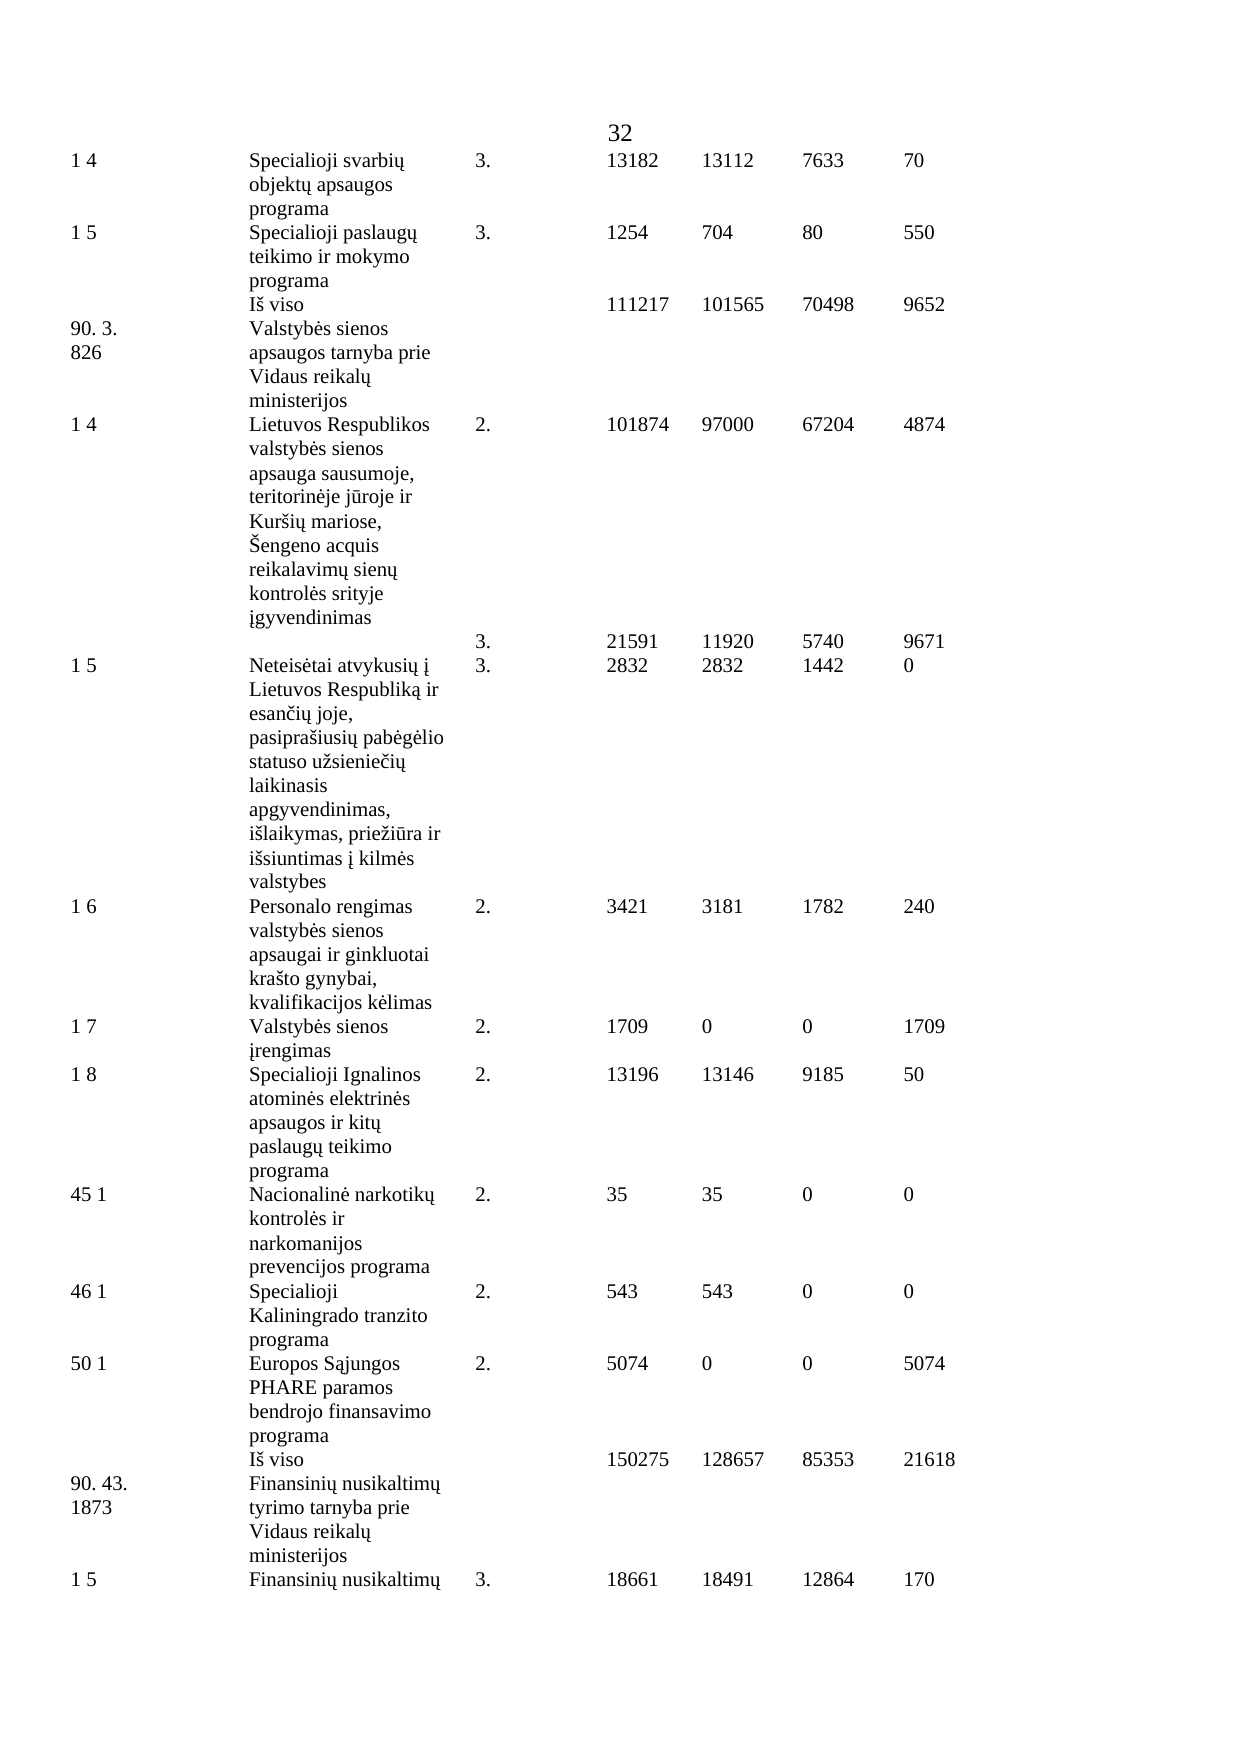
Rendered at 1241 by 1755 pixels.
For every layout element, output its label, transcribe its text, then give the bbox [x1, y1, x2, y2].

table_cell [1058, 412, 1064, 629]
table_cell 240 [892, 894, 1057, 1014]
table_cell [464, 1471, 595, 1495]
table_cell 170 [892, 1567, 1057, 1591]
table_cell 18661 [595, 1567, 690, 1591]
table_cell 150275 [595, 1447, 690, 1471]
table_cell 5074 [892, 1351, 1057, 1447]
table_cell 3. [464, 1567, 595, 1591]
table_cell [238, 629, 464, 653]
table_cell Finansinių nusikaltimų [238, 1471, 464, 1495]
table_cell 2. [464, 1062, 595, 1182]
table_cell 111217 [595, 292, 690, 316]
table_cell [1058, 1471, 1064, 1495]
table_cell 1709 [892, 1014, 1057, 1062]
table_cell [892, 1495, 1057, 1567]
table_cell [464, 316, 595, 340]
table_cell Specialioji Kaliningrado tranzito programa [238, 1279, 464, 1351]
table_cell [464, 1447, 595, 1471]
table_cell 0 [892, 653, 1057, 893]
table_cell 3. [464, 629, 595, 653]
table_cell [1058, 1014, 1064, 1062]
table_cell 67204 [791, 412, 892, 629]
table_cell 3. [464, 148, 595, 220]
table_cell 18491 [690, 1567, 791, 1591]
table_cell Specialioji svarbių objektų apsaugos programa [238, 148, 464, 220]
table_cell Europos Sąjungos PHARE paramos bendrojo finansavimo programa [238, 1351, 464, 1447]
table_cell Nacionalinė narkotikų kontrolės ir narkomanijos prevencijos programa [238, 1182, 464, 1278]
table_cell [595, 1471, 690, 1495]
table_cell Iš viso [238, 1447, 464, 1471]
table_cell [1058, 1447, 1064, 1471]
table_cell 1 5 [59, 1567, 238, 1591]
table_cell [1058, 1351, 1064, 1447]
table_cell 3. [464, 220, 595, 292]
table_cell 543 [690, 1279, 791, 1351]
table_cell 97000 [690, 412, 791, 629]
table_cell [1058, 1182, 1064, 1278]
table_cell Specialioji paslaugų teikimo ir mokymo programa [238, 220, 464, 292]
table_cell 1 8 [59, 1062, 238, 1182]
table_cell [1058, 1567, 1064, 1591]
table_cell 101874 [595, 412, 690, 629]
table_cell 70498 [791, 292, 892, 316]
table_cell 1 5 [59, 653, 238, 893]
table_cell 9671 [892, 629, 1057, 653]
table_cell 5074 [595, 1351, 690, 1447]
table_cell [464, 1495, 595, 1567]
table_cell tyrimo tarnyba prie Vidaus reikalų ministerijos [238, 1495, 464, 1567]
table_cell 46 1 [59, 1279, 238, 1351]
table_cell 50 [892, 1062, 1057, 1182]
table_cell 128657 [690, 1447, 791, 1471]
table_cell [59, 292, 238, 316]
table_cell 2. [464, 412, 595, 629]
table_cell 3181 [690, 894, 791, 1014]
table_cell 1254 [595, 220, 690, 292]
table_cell 2. [464, 1182, 595, 1278]
table_cell Neteisėtai atvykusių į Lietuvos Respubliką ir esančių joje, pasiprašiusių pabėgėlio statuso užsieniečių laikinasis apgyvendinimas, išlaikymas, priežiūra ir išsiuntimas į kilmės valstybes [238, 653, 464, 893]
table_cell 11920 [690, 629, 791, 653]
table_cell [1058, 148, 1064, 220]
table_cell 12864 [791, 1567, 892, 1591]
table_cell 0 [791, 1014, 892, 1062]
table_cell 1 6 [59, 894, 238, 1014]
table_cell 90. 3. [59, 316, 238, 340]
table_cell [464, 340, 595, 412]
table_cell 9185 [791, 1062, 892, 1182]
table_cell Finansinių nusikaltimų [238, 1567, 464, 1591]
table_cell [892, 340, 1057, 412]
table_cell 704 [690, 220, 791, 292]
table_cell apsaugos tarnyba prie Vidaus reikalų ministerijos [238, 340, 464, 412]
table_cell 1782 [791, 894, 892, 1014]
table_cell Lietuvos Respublikos valstybės sienos apsauga sausumoje, teritorinėje jūroje ir Kuršių mariose, Šengeno acquis reikalavimų sienų kontrolės srityje įgyvendinimas [238, 412, 464, 629]
table_cell 1873 [59, 1495, 238, 1567]
table_cell 4874 [892, 412, 1057, 629]
table_cell [1058, 1279, 1064, 1351]
table_cell 70 [892, 148, 1057, 220]
table_cell [791, 1471, 892, 1495]
table_cell 13112 [690, 148, 791, 220]
table_cell [59, 1447, 238, 1471]
table_cell 0 [892, 1279, 1057, 1351]
table_cell [791, 316, 892, 340]
table_cell [595, 340, 690, 412]
table_cell 13182 [595, 148, 690, 220]
table_cell 3. [464, 653, 595, 893]
table_cell 1709 [595, 1014, 690, 1062]
table_cell Personalo rengimas valstybės sienos apsaugai ir ginkluotai krašto gynybai, kvalifikacijos kėlimas [238, 894, 464, 1014]
table_cell 85353 [791, 1447, 892, 1471]
table_cell 0 [791, 1279, 892, 1351]
table_cell 0 [690, 1351, 791, 1447]
table_cell 2. [464, 1014, 595, 1062]
table_cell [690, 316, 791, 340]
table_cell 21618 [892, 1447, 1057, 1471]
table_cell 1 7 [59, 1014, 238, 1062]
table_cell [1058, 1495, 1064, 1567]
table_cell 1 5 [59, 220, 238, 292]
table_cell [690, 340, 791, 412]
table_cell 13196 [595, 1062, 690, 1182]
table_cell 45 1 [59, 1182, 238, 1278]
table_cell 2832 [595, 653, 690, 893]
table_cell [791, 1495, 892, 1567]
table_cell [1058, 629, 1064, 653]
table_cell 826 [59, 340, 238, 412]
table_cell [1058, 220, 1064, 292]
table_cell 1 4 [59, 412, 238, 629]
table_cell 0 [892, 1182, 1057, 1278]
table_cell 550 [892, 220, 1057, 292]
table_cell [595, 1495, 690, 1567]
table_cell [892, 316, 1057, 340]
table_cell 5740 [791, 629, 892, 653]
table_cell [690, 1495, 791, 1567]
table_cell [464, 292, 595, 316]
table_cell 2. [464, 1351, 595, 1447]
table_cell 0 [791, 1351, 892, 1447]
table_cell 2832 [690, 653, 791, 893]
table_cell 21591 [595, 629, 690, 653]
table_cell [595, 316, 690, 340]
table_cell Specialioji Ignalinos atominės elektrinės apsaugos ir kitų paslaugų teikimo programa [238, 1062, 464, 1182]
table_cell 2. [464, 1279, 595, 1351]
table_cell [791, 340, 892, 412]
table_cell [1058, 894, 1064, 1014]
table_cell 0 [690, 1014, 791, 1062]
table_cell [59, 629, 238, 653]
table_cell 50 1 [59, 1351, 238, 1447]
table_cell 9652 [892, 292, 1057, 316]
table_cell [690, 1471, 791, 1495]
table_cell 90. 43. [59, 1471, 238, 1495]
table_cell [1058, 1062, 1064, 1182]
table_cell [1058, 292, 1064, 316]
table_cell 7633 [791, 148, 892, 220]
table_cell 1 4 [59, 148, 238, 220]
table_cell 35 [690, 1182, 791, 1278]
table_cell 1442 [791, 653, 892, 893]
table_cell 101565 [690, 292, 791, 316]
table_cell Valstybės sienos [238, 316, 464, 340]
table_cell 35 [595, 1182, 690, 1278]
table_cell 2. [464, 894, 595, 1014]
table_cell 3421 [595, 894, 690, 1014]
table_cell [1058, 653, 1064, 893]
table_cell [1058, 340, 1064, 412]
table_cell [892, 1471, 1057, 1495]
table_cell 13146 [690, 1062, 791, 1182]
table_cell 0 [791, 1182, 892, 1278]
table_cell [1058, 316, 1064, 340]
table_cell 80 [791, 220, 892, 292]
table_cell Valstybės sienos įrengimas [238, 1014, 464, 1062]
table_cell 543 [595, 1279, 690, 1351]
table_cell Iš viso [238, 292, 464, 316]
